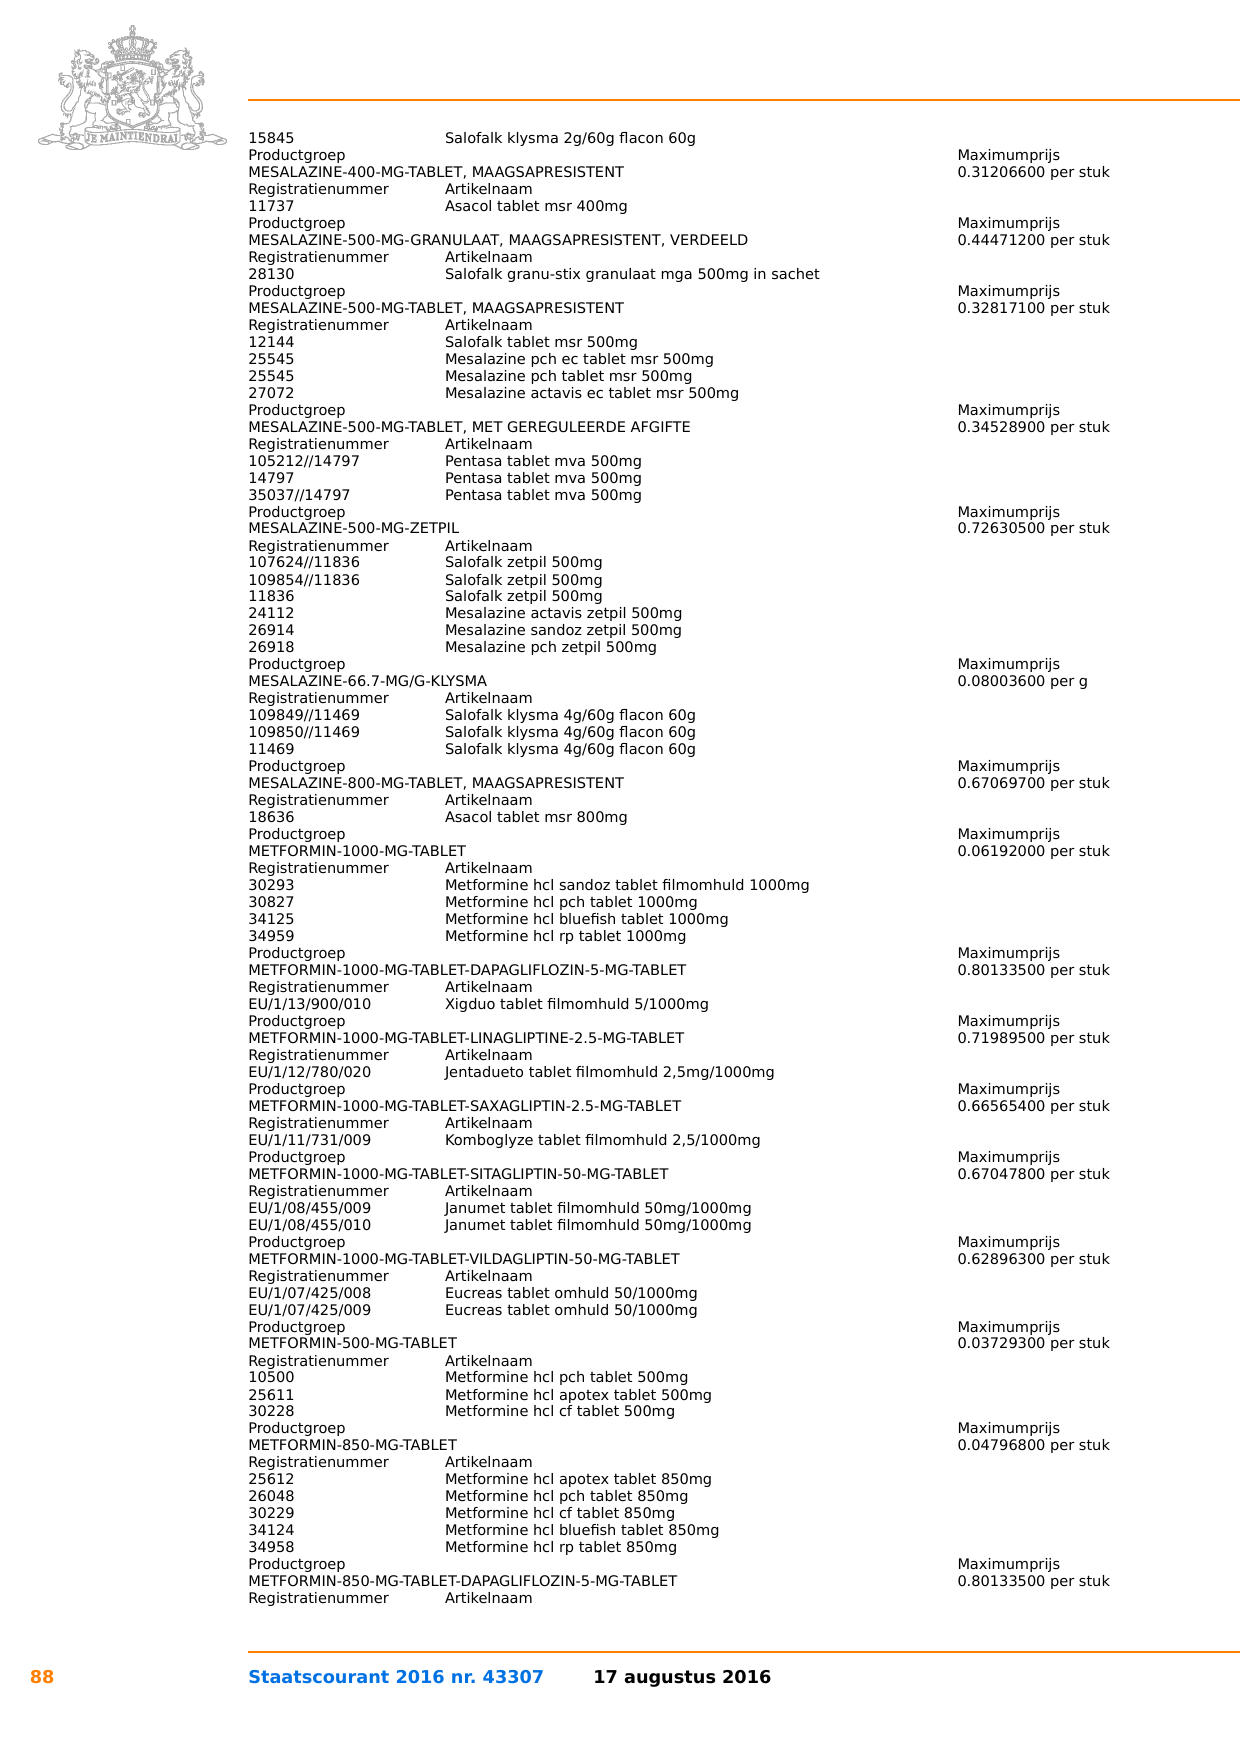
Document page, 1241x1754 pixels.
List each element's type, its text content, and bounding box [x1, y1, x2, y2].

table_cell Maximumprijs [951, 215, 1163, 232]
table_cell 34959 [248, 928, 439, 945]
table_cell [951, 1301, 1163, 1318]
table_cell Pentasa tablet mva 500mg [439, 486, 951, 503]
table_cell Productgroep [248, 656, 439, 673]
table_cell Registratienummer [248, 249, 439, 266]
table_cell [951, 707, 1163, 724]
table_cell 109850//11469 [248, 724, 439, 741]
table_cell 0.80133500 per stuk [951, 1573, 1163, 1590]
table_cell Maximumprijs [951, 826, 1163, 843]
table_cell 30229 [248, 1505, 439, 1522]
table_cell [951, 486, 1163, 503]
table_cell 0.44471200 per stuk [951, 232, 1163, 249]
table_cell Productgroep [248, 758, 439, 775]
table_cell Jentadueto tablet filmomhuld 2,5mg/1000mg [439, 1064, 951, 1081]
table_cell [439, 1081, 951, 1098]
table_cell [951, 792, 1163, 809]
table_cell Artikelnaam [439, 1047, 951, 1064]
table_cell [951, 809, 1163, 826]
table_cell Maximumprijs [951, 1081, 1163, 1098]
table_cell 30293 [248, 877, 439, 894]
table_cell 0.04796800 per stuk [951, 1437, 1163, 1454]
table_cell [951, 979, 1163, 996]
table_cell [951, 266, 1163, 283]
table_cell 0.08003600 per g [951, 673, 1163, 690]
table_cell 34958 [248, 1539, 439, 1556]
table_cell 0.31206600 per stuk [951, 164, 1163, 181]
table_cell Mesalazine actavis zetpil 500mg [439, 605, 951, 622]
table_cell Artikelnaam [439, 317, 951, 334]
table_cell Maximumprijs [951, 758, 1163, 775]
table_cell Maximumprijs [951, 1149, 1163, 1166]
table_cell Registratienummer [248, 1353, 439, 1369]
table_cell Metformine hcl sandoz tablet filmomhuld 1000mg [439, 877, 951, 894]
table_cell 107624//11836 [248, 554, 439, 571]
table_cell MESALAZINE-500-MG-TABLET, MAAGSAPRESISTENT [248, 300, 951, 317]
table_cell Asacol tablet msr 800mg [439, 809, 951, 826]
table_cell [951, 317, 1163, 334]
table_cell Maximumprijs [951, 1420, 1163, 1437]
table_cell [951, 1353, 1163, 1369]
table_cell [439, 656, 951, 673]
table_cell Registratienummer [248, 538, 439, 554]
table_cell [951, 470, 1163, 486]
table_cell [951, 1471, 1163, 1488]
table_cell Maximumprijs [951, 147, 1163, 164]
table_cell [951, 1183, 1163, 1199]
table_cell EU/1/12/780/020 [248, 1064, 439, 1081]
table_cell [951, 1522, 1163, 1539]
table_cell 14797 [248, 470, 439, 486]
table_cell Asacol tablet msr 400mg [439, 198, 951, 215]
table_cell [951, 622, 1163, 639]
table_cell [951, 1200, 1163, 1217]
table_cell 109849//11469 [248, 707, 439, 724]
table_cell Salofalk zetpil 500mg [439, 588, 951, 605]
table_cell Productgroep [248, 826, 439, 843]
table_cell 28130 [248, 266, 439, 283]
table_cell [951, 741, 1163, 758]
table_cell METFORMIN-1000-MG-TABLET [248, 843, 951, 860]
table_cell [951, 436, 1163, 452]
table_cell Productgroep [248, 1081, 439, 1098]
table_cell 26048 [248, 1488, 439, 1505]
table_cell [439, 1420, 951, 1437]
table_cell [951, 181, 1163, 198]
table_cell METFORMIN-1000-MG-TABLET-LINAGLIPTINE-2.5-MG-TABLET [248, 1030, 951, 1047]
table_cell MESALAZINE-500-MG-TABLET, MET GEREGULEERDE AFGIFTE [248, 419, 951, 436]
table_cell EU/1/07/425/008 [248, 1285, 439, 1301]
table_cell [951, 368, 1163, 384]
table_cell [439, 504, 951, 520]
table_cell 0.80133500 per stuk [951, 962, 1163, 979]
table_cell EU/1/08/455/010 [248, 1217, 439, 1233]
table_cell [439, 1556, 951, 1573]
table_cell Salofalk klysma 4g/60g flacon 60g [439, 741, 951, 758]
table_cell Mesalazine actavis ec tablet msr 500mg [439, 385, 951, 402]
table_cell [951, 1454, 1163, 1471]
table_cell 25545 [248, 368, 439, 384]
table_cell Maximumprijs [951, 1556, 1163, 1573]
table_cell [951, 198, 1163, 215]
table_cell MESALAZINE-400-MG-TABLET, MAAGSAPRESISTENT [248, 164, 951, 181]
table_cell 12144 [248, 334, 439, 351]
table_cell Productgroep [248, 402, 439, 418]
table_cell Registratienummer [248, 1590, 439, 1607]
table_cell METFORMIN-1000-MG-TABLET-DAPAGLIFLOZIN-5-MG-TABLET [248, 962, 951, 979]
table_cell 0.67069700 per stuk [951, 775, 1163, 792]
table_cell Registratienummer [248, 317, 439, 334]
table_cell Productgroep [248, 945, 439, 962]
table_cell METFORMIN-1000-MG-TABLET-SITAGLIPTIN-50-MG-TABLET [248, 1166, 951, 1183]
table_cell Mesalazine pch zetpil 500mg [439, 639, 951, 656]
table_cell 27072 [248, 385, 439, 402]
table_cell Registratienummer [248, 1115, 439, 1132]
table_cell [951, 1132, 1163, 1149]
table_cell [951, 538, 1163, 554]
table_cell Maximumprijs [951, 945, 1163, 962]
table_cell Maximumprijs [951, 1234, 1163, 1251]
table_cell [439, 1234, 951, 1251]
table_cell EU/1/13/900/010 [248, 996, 439, 1013]
table_cell Registratienummer [248, 181, 439, 198]
table_cell 109854//11836 [248, 571, 439, 588]
table_cell Mesalazine pch ec tablet msr 500mg [439, 351, 951, 368]
table_cell Registratienummer [248, 436, 439, 452]
table_cell METFORMIN-500-MG-TABLET [248, 1335, 951, 1352]
table_cell [951, 724, 1163, 741]
table_cell 26918 [248, 639, 439, 656]
table_cell Registratienummer [248, 1454, 439, 1471]
table_cell Pentasa tablet mva 500mg [439, 453, 951, 469]
table_cell 11836 [248, 588, 439, 605]
table_cell Komboglyze tablet filmomhuld 2,5/1000mg [439, 1132, 951, 1149]
table_cell 0.66565400 per stuk [951, 1098, 1163, 1115]
table_cell Artikelnaam [439, 690, 951, 707]
table_cell 35037//14797 [248, 486, 439, 503]
table_cell Metformine hcl cf tablet 850mg [439, 1505, 951, 1522]
table_cell 26914 [248, 622, 439, 639]
table_cell [951, 1488, 1163, 1505]
table_cell [439, 1319, 951, 1335]
table_cell [951, 860, 1163, 877]
table_cell Maximumprijs [951, 1319, 1163, 1335]
table_cell Maximumprijs [951, 402, 1163, 418]
table_cell Artikelnaam [439, 538, 951, 554]
table_cell [439, 402, 951, 418]
table_cell [951, 996, 1163, 1013]
table_cell Mesalazine sandoz zetpil 500mg [439, 622, 951, 639]
table_cell MESALAZINE-66.7-MG/G-KLYSMA [248, 673, 951, 690]
table_cell Registratienummer [248, 860, 439, 877]
table_cell 0.62896300 per stuk [951, 1251, 1163, 1267]
table_cell 15845 [248, 130, 439, 147]
table_cell Artikelnaam [439, 1353, 951, 1369]
table_cell Metformine hcl pch tablet 500mg [439, 1369, 951, 1386]
table_cell Productgroep [248, 1420, 439, 1437]
table_cell Salofalk klysma 4g/60g flacon 60g [439, 707, 951, 724]
picture [38, 25, 227, 150]
table_cell [951, 1115, 1163, 1132]
table_cell EU/1/11/731/009 [248, 1132, 439, 1149]
table_cell Productgroep [248, 1149, 439, 1166]
table_cell EU/1/08/455/009 [248, 1200, 439, 1217]
table_cell [439, 945, 951, 962]
table_cell Artikelnaam [439, 1454, 951, 1471]
table_cell [951, 571, 1163, 588]
table_cell 30228 [248, 1403, 439, 1420]
table_cell [951, 639, 1163, 656]
table_cell EU/1/07/425/009 [248, 1301, 439, 1318]
table_cell Metformine hcl rp tablet 1000mg [439, 928, 951, 945]
table_cell [951, 928, 1163, 945]
table_cell Maximumprijs [951, 1013, 1163, 1030]
table_cell Registratienummer [248, 792, 439, 809]
table_cell 25612 [248, 1471, 439, 1488]
table_cell Productgroep [248, 1556, 439, 1573]
table_cell 105212//14797 [248, 453, 439, 469]
table_cell Productgroep [248, 215, 439, 232]
table_cell 25545 [248, 351, 439, 368]
table_cell 11469 [248, 741, 439, 758]
table_cell Artikelnaam [439, 1590, 951, 1607]
table_cell MESALAZINE-500-MG-GRANULAAT, MAAGSAPRESISTENT, VERDEELD [248, 232, 951, 249]
table_cell 25611 [248, 1386, 439, 1403]
table_cell Registratienummer [248, 1268, 439, 1284]
table_cell 30827 [248, 894, 439, 911]
table_cell 0.72630500 per stuk [951, 520, 1163, 537]
table_cell Janumet tablet filmomhuld 50mg/1000mg [439, 1200, 951, 1217]
table_cell METFORMIN-850-MG-TABLET-DAPAGLIFLOZIN-5-MG-TABLET [248, 1573, 951, 1590]
table_cell METFORMIN-1000-MG-TABLET-SAXAGLIPTIN-2.5-MG-TABLET [248, 1098, 951, 1115]
table_cell Registratienummer [248, 690, 439, 707]
table_cell Metformine hcl apotex tablet 500mg [439, 1386, 951, 1403]
table_cell [951, 249, 1163, 266]
table_cell [439, 1149, 951, 1166]
table_cell METFORMIN-1000-MG-TABLET-VILDAGLIPTIN-50-MG-TABLET [248, 1251, 951, 1267]
table_cell Artikelnaam [439, 181, 951, 198]
table_cell 0.67047800 per stuk [951, 1166, 1163, 1183]
table_cell Productgroep [248, 147, 439, 164]
table_cell Salofalk granu-stix granulaat mga 500mg in sachet [439, 266, 951, 283]
table_cell 34124 [248, 1522, 439, 1539]
table_cell Salofalk zetpil 500mg [439, 554, 951, 571]
table_cell Salofalk zetpil 500mg [439, 571, 951, 588]
table_cell Metformine hcl pch tablet 1000mg [439, 894, 951, 911]
table_cell Maximumprijs [951, 504, 1163, 520]
table_cell Artikelnaam [439, 1115, 951, 1132]
table_cell [951, 1505, 1163, 1522]
table_cell [951, 554, 1163, 571]
table_cell MESALAZINE-800-MG-TABLET, MAAGSAPRESISTENT [248, 775, 951, 792]
table_cell Productgroep [248, 1319, 439, 1335]
table_cell [951, 1403, 1163, 1420]
table_cell Metformine hcl pch tablet 850mg [439, 1488, 951, 1505]
table_cell [951, 1386, 1163, 1403]
table_cell Metformine hcl apotex tablet 850mg [439, 1471, 951, 1488]
table_cell [951, 1590, 1163, 1607]
table_cell Artikelnaam [439, 436, 951, 452]
table_cell Productgroep [248, 1013, 439, 1030]
table_cell Artikelnaam [439, 860, 951, 877]
table_cell [951, 351, 1163, 368]
table_cell [951, 1539, 1163, 1556]
table_cell 0.34528900 per stuk [951, 419, 1163, 436]
table_cell [951, 605, 1163, 622]
table_cell Eucreas tablet omhuld 50/1000mg [439, 1285, 951, 1301]
table_cell Maximumprijs [951, 656, 1163, 673]
table_cell Janumet tablet filmomhuld 50mg/1000mg [439, 1217, 951, 1233]
table_cell [439, 758, 951, 775]
table_cell [951, 911, 1163, 928]
table_cell Productgroep [248, 504, 439, 520]
table_cell [951, 1064, 1163, 1081]
table_cell Productgroep [248, 283, 439, 300]
table_cell [439, 215, 951, 232]
table_cell Registratienummer [248, 979, 439, 996]
table_cell Artikelnaam [439, 792, 951, 809]
table_cell Registratienummer [248, 1047, 439, 1064]
table_cell Mesalazine pch tablet msr 500mg [439, 368, 951, 384]
table_cell 0.03729300 per stuk [951, 1335, 1163, 1352]
table_cell [951, 1285, 1163, 1301]
table_cell [951, 385, 1163, 402]
table_cell [439, 147, 951, 164]
table_cell 0.06192000 per stuk [951, 843, 1163, 860]
table_cell [951, 894, 1163, 911]
table_cell Metformine hcl bluefish tablet 850mg [439, 1522, 951, 1539]
table_cell 11737 [248, 198, 439, 215]
table_cell Salofalk klysma 2g/60g flacon 60g [439, 130, 951, 147]
table_cell Productgroep [248, 1234, 439, 1251]
table_cell [951, 1217, 1163, 1233]
table_cell METFORMIN-850-MG-TABLET [248, 1437, 951, 1454]
table_cell [951, 690, 1163, 707]
table_cell [951, 130, 1163, 147]
table_cell Artikelnaam [439, 249, 951, 266]
table_cell [439, 283, 951, 300]
table_cell Eucreas tablet omhuld 50/1000mg [439, 1301, 951, 1318]
table_cell Salofalk klysma 4g/60g flacon 60g [439, 724, 951, 741]
table_cell Metformine hcl bluefish tablet 1000mg [439, 911, 951, 928]
table_cell [951, 1047, 1163, 1064]
table_cell Artikelnaam [439, 1183, 951, 1199]
table_cell [951, 588, 1163, 605]
table_cell Maximumprijs [951, 283, 1163, 300]
table_cell Metformine hcl rp tablet 850mg [439, 1539, 951, 1556]
table_cell Pentasa tablet mva 500mg [439, 470, 951, 486]
table_cell Artikelnaam [439, 979, 951, 996]
table_cell [439, 1013, 951, 1030]
table_cell MESALAZINE-500-MG-ZETPIL [248, 520, 951, 537]
table_cell [951, 877, 1163, 894]
table_cell Registratienummer [248, 1183, 439, 1199]
table_cell [439, 826, 951, 843]
table_cell [951, 453, 1163, 469]
table_cell [951, 334, 1163, 351]
table_cell Xigduo tablet filmomhuld 5/1000mg [439, 996, 951, 1013]
table_cell 0.32817100 per stuk [951, 300, 1163, 317]
table_cell 10500 [248, 1369, 439, 1386]
table_cell Metformine hcl cf tablet 500mg [439, 1403, 951, 1420]
table_cell 24112 [248, 605, 439, 622]
table_cell 18636 [248, 809, 439, 826]
table_cell [951, 1369, 1163, 1386]
table_cell 0.71989500 per stuk [951, 1030, 1163, 1047]
table_cell 34125 [248, 911, 439, 928]
table_cell Artikelnaam [439, 1268, 951, 1284]
table_cell [951, 1268, 1163, 1284]
table_cell Salofalk tablet msr 500mg [439, 334, 951, 351]
